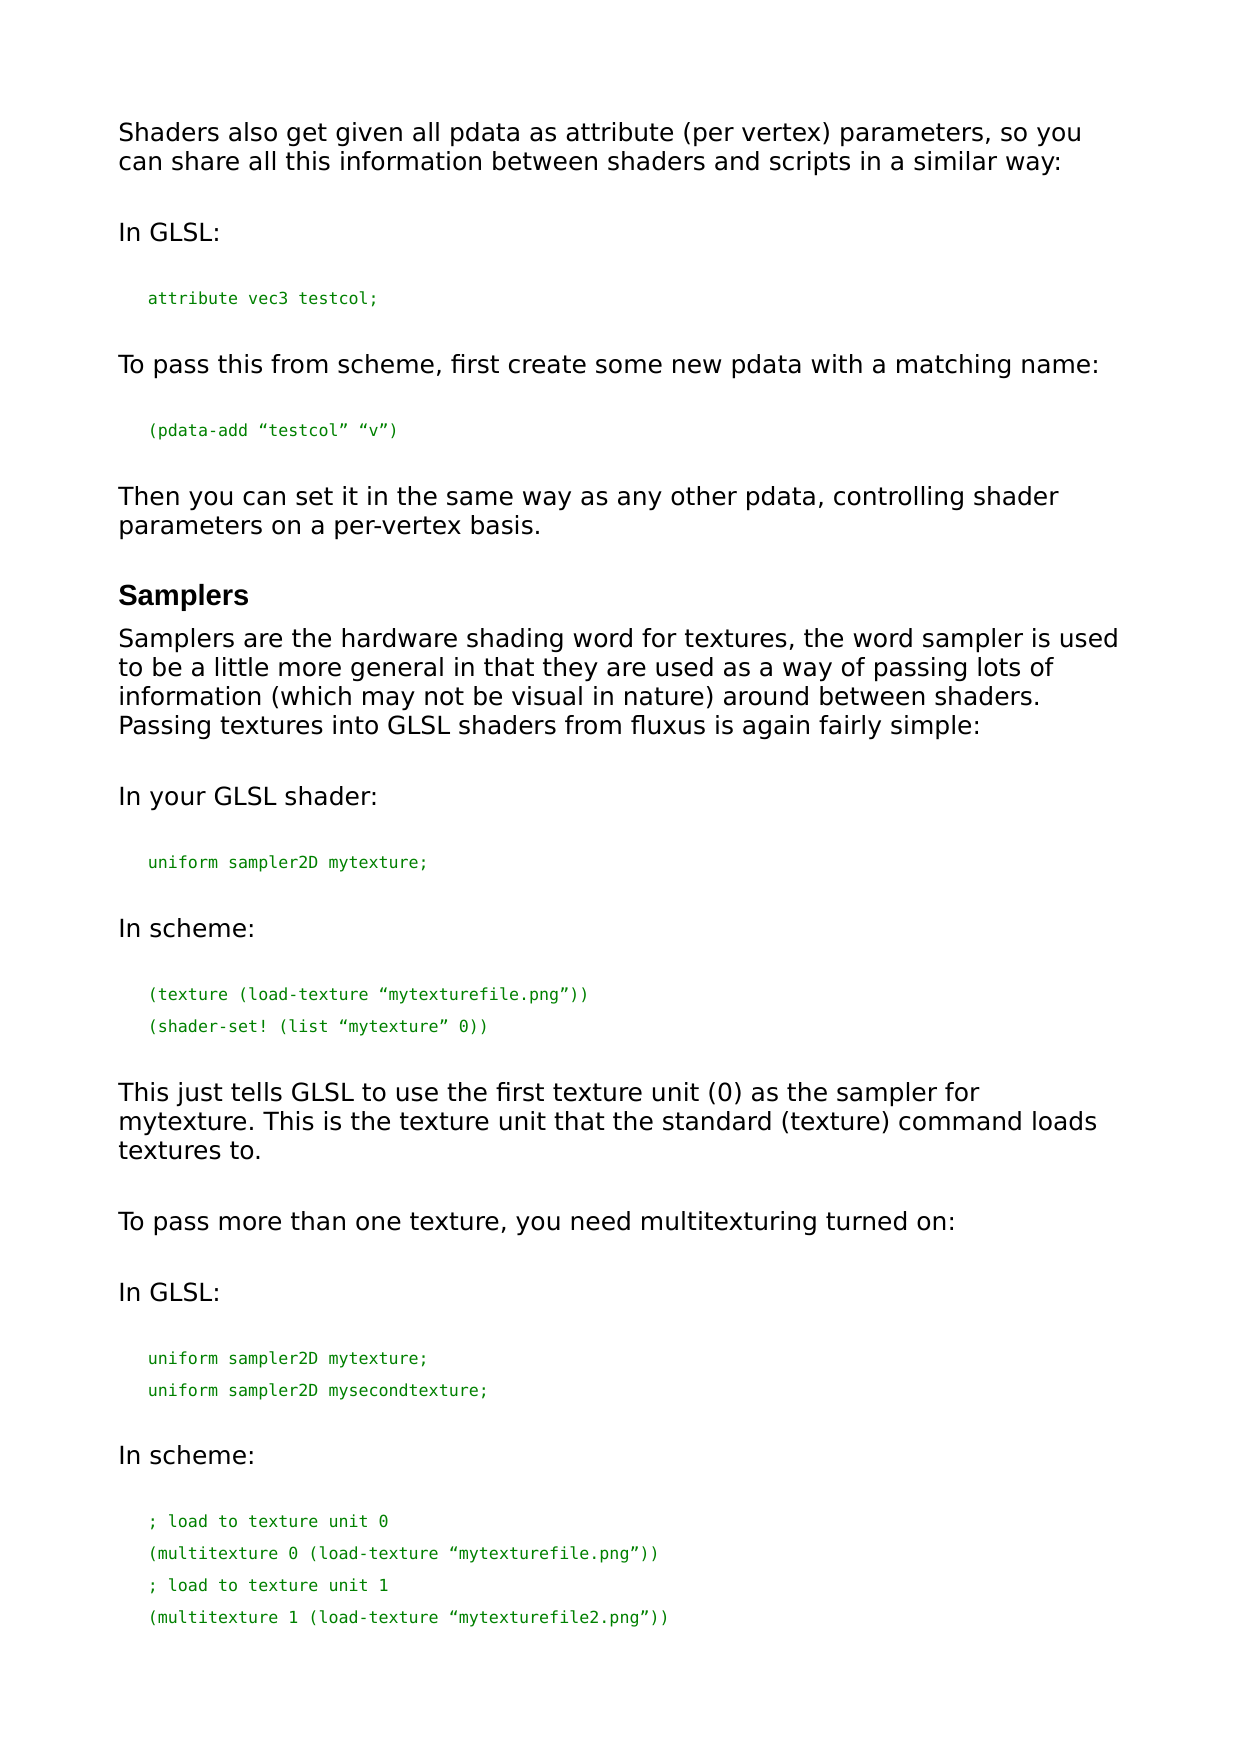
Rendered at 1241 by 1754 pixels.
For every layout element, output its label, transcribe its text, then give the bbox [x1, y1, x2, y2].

text uniform sampler2D mysecondtexture; [148, 1380, 1122, 1400]
subtitle Samplers [118, 578, 1122, 611]
text ; load to texture unit 1 [148, 1576, 1122, 1595]
text To pass this from scheme, first create some new pdata with a matching name: [118, 350, 1122, 379]
text Shaders also get given all pdata as attribute (per vertex) parameters, so you can share all this information between shaders and scripts in a similar way: [118, 118, 1122, 176]
text In GLSL: [118, 1278, 1122, 1307]
text uniform sampler2D mytexture; [148, 1348, 1122, 1368]
text Samplers are the hardware shading word for textures, the word sampler is used to be a little more general in that they are used as a way of passing lots of information (which may not be visual in nature) around between shaders. Passing textures into GLSL shaders from fluxus is again fairly simple: [118, 624, 1122, 740]
text Then you can set it in the same way as any other pdata, controlling shader parameters on a per-vertex basis. [118, 482, 1122, 540]
text (texture (load-texture “mytexturefile.png”)) [148, 985, 1122, 1004]
text (multitexture 1 (load-texture “mytexturefile2.png”)) [148, 1608, 1122, 1627]
text uniform sampler2D mytexture; [148, 853, 1122, 872]
text In GLSL: [118, 218, 1122, 247]
text In your GLSL shader: [118, 782, 1122, 811]
text (shader-set! (list “mytexture” 0)) [148, 1017, 1122, 1036]
text ; load to texture unit 0 [148, 1512, 1122, 1532]
text attribute vec3 testcol; [148, 289, 1122, 308]
text (pdata-add “testcol” “v”) [148, 421, 1122, 440]
text In scheme: [118, 914, 1122, 943]
text In scheme: [118, 1441, 1122, 1471]
text (multitexture 0 (load-texture “mytexturefile.png”)) [148, 1544, 1122, 1563]
text To pass more than one texture, you need multitexturing turned on: [118, 1207, 1122, 1236]
text This just tells GLSL to use the first texture unit (0) as the sampler for mytexture. This is the texture unit that the standard (texture) command loads textures to. [118, 1078, 1122, 1165]
